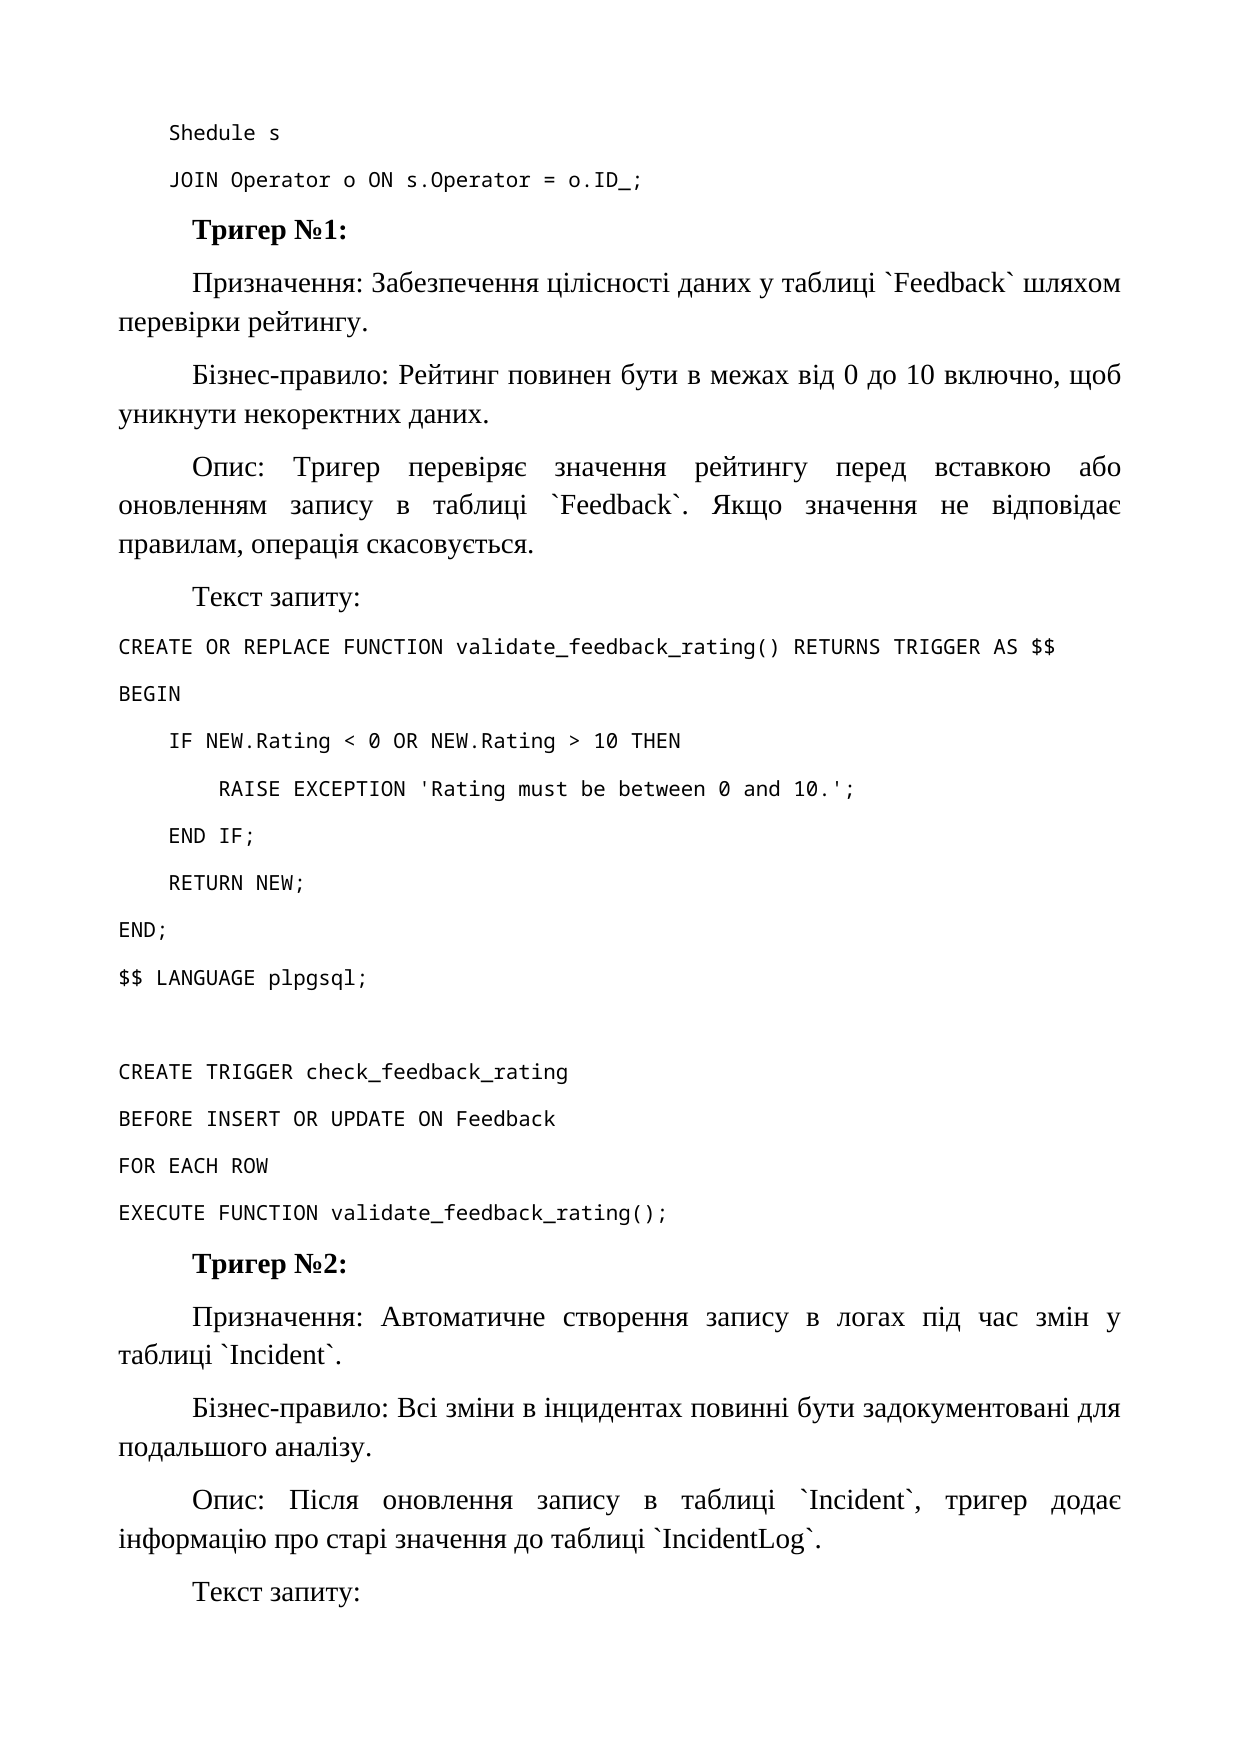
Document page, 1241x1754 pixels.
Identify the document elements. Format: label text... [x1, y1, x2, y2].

text RAISE EXCEPTION 'Rating must be between 0 and 10.'; [118, 774, 1122, 802]
text JOIN Operator o ON s.Operator = o.ID_; [118, 165, 1122, 194]
text CREATE OR REPLACE FUNCTION validate_feedback_rating() RETURNS TRIGGER AS $$ [118, 632, 1122, 661]
text EXECUTE FUNCTION validate_feedback_rating(); [118, 1198, 1122, 1227]
text END; [118, 915, 1122, 944]
text END IF; [118, 821, 1122, 849]
text Тригер №1: [118, 212, 1122, 246]
text Бізнес-правило: Всі зміни в інцидентах повинні бути задокументовані для подальшого аналізу. [118, 1391, 1122, 1463]
text Текст запиту: [118, 1574, 1122, 1607]
text Опис: Тригер перевіряє значення рейтингу перед вставкою або оновленням запису в таблиці `Feedback`. Якщо значення не відповідає правилам, операція скасовується. [118, 449, 1122, 559]
text Shedule s [118, 118, 1122, 147]
text BEFORE INSERT OR UPDATE ON Feedback [118, 1104, 1122, 1133]
text Бізнес-правило: Рейтинг повинен бути в межах від 0 до 10 включно, щоб уникнути некоректних даних. [118, 357, 1122, 429]
text $$ LANGUAGE plpgsql; [118, 963, 1122, 991]
text Текст запиту: [118, 579, 1122, 613]
text Призначення: Автоматичне створення запису в логах під час змін у таблиці `Incident`. [118, 1299, 1122, 1371]
text IF NEW.Rating < 0 OR NEW.Rating > 10 THEN [118, 727, 1122, 755]
text CREATE TRIGGER check_feedback_rating [118, 1057, 1122, 1085]
text RETURN NEW; [118, 868, 1122, 897]
text Призначення: Забезпечення цілісності даних у таблиці `Feedback` шляхом перевірки рейтингу. [118, 266, 1122, 338]
text Тригер №2: [118, 1246, 1122, 1279]
text FOR EACH ROW [118, 1151, 1122, 1180]
text Опис: Після оновлення запису в таблиці `Incident`, тригер додає інформацію про старі значення до таблиці `IncidentLog`. [118, 1482, 1122, 1554]
text BEGIN [118, 679, 1122, 708]
